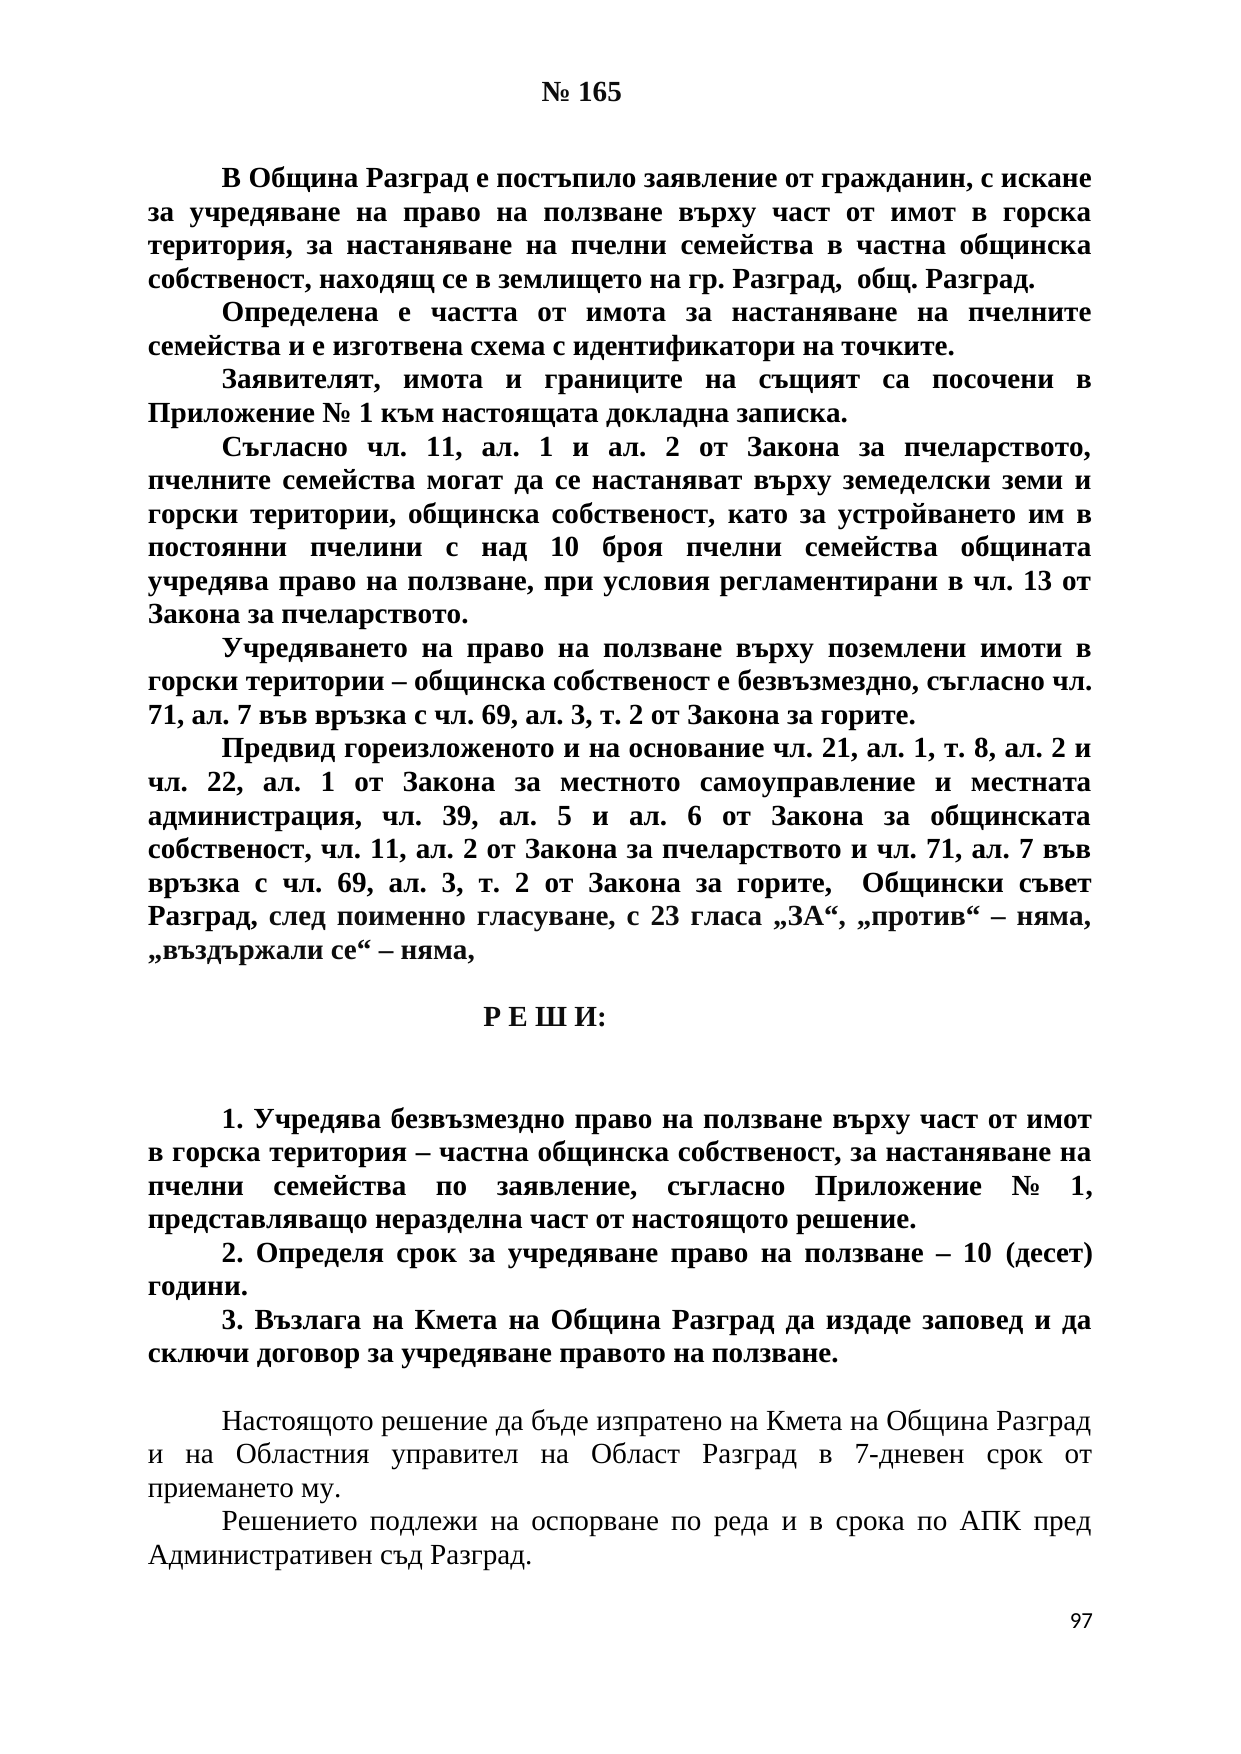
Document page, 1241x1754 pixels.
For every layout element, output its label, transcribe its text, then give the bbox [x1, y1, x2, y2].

text Предвид гореизложеното и на основание чл. 21, ал. 1, т. 8, ал. 2 и чл. 22, ал. 1 от Закона за местното самоуправление и местната администрация, чл. 39, ал. 5 и ал. 6 от Закона за общинската собственост, чл. 11, ал. 2 от Закона за пчеларството и чл. 71, ал. 7 във връзка с чл. 69, ал. 3, т. 2 от Закона за горите, Общински съвет Разград, след поименно гласуване, с 23 гласа „ЗА“, „против“ – няма, „въздържали се“ – няма, [148, 731, 1093, 965]
text Съгласно чл. 11, ал. 1 и ал. 2 от Закона за пчеларството, пчелните семейства могат да се настаняват върху земеделски земи и горски територии, общинска собственост, като за устройването им в постоянни пчелини с над 10 броя пчелни семейства общината учредява право на ползване, при условия регламентирани в чл. 13 от Закона за пчеларството. [148, 429, 1093, 630]
text Р Е Ш И: [148, 999, 1093, 1032]
text Решението подлежи на оспорване по реда и в срока по АПК пред Административен съд Разград. [148, 1503, 1093, 1570]
text 3. Възлага на Кмета на Община Разград да издаде заповед и да сключи договор за учредяване правото на ползване. [148, 1302, 1093, 1369]
text Настоящото решение да бъде изпратено на Кмета на Община Разград и на Областния управител на Област Разград в 7-дневен срок от приемането му. [148, 1403, 1093, 1503]
text Учредяването на право на ползване върху поземлени имоти в горски територии – общинска собственост е безвъзмездно, съгласно чл. 71, ал. 7 във връзка с чл. 69, ал. 3, т. 2 от Закона за горите. [148, 630, 1093, 731]
text 1. Учредява безвъзмездно право на ползване върху част от имот в горска територия – частна общинска собственост, за настаняване на пчелни семейства по заявление, съгласно Приложение № 1, представляващо неразделна част от настоящото решение. [148, 1101, 1093, 1235]
text Заявителят, имота и границите на същият са посочени в Приложение № 1 към настоящата докладна записка. [148, 362, 1093, 429]
subtitle № 165 [148, 74, 1093, 107]
text Определена е частта от имота за настаняване на пчелните семейства и е изготвена схема с идентификатори на точките. [148, 294, 1093, 362]
text 2. Определя срок за учредяване право на ползване – 10 (десет) години. [148, 1235, 1093, 1302]
text В Община Разград е постъпило заявление от гражданин, с искане за учредяване на право на ползване върху част от имот в горска територия, за настаняване на пчелни семейства в частна общинска собственост, находящ се в землището на гр. Разград, общ. Разград. [148, 160, 1093, 294]
